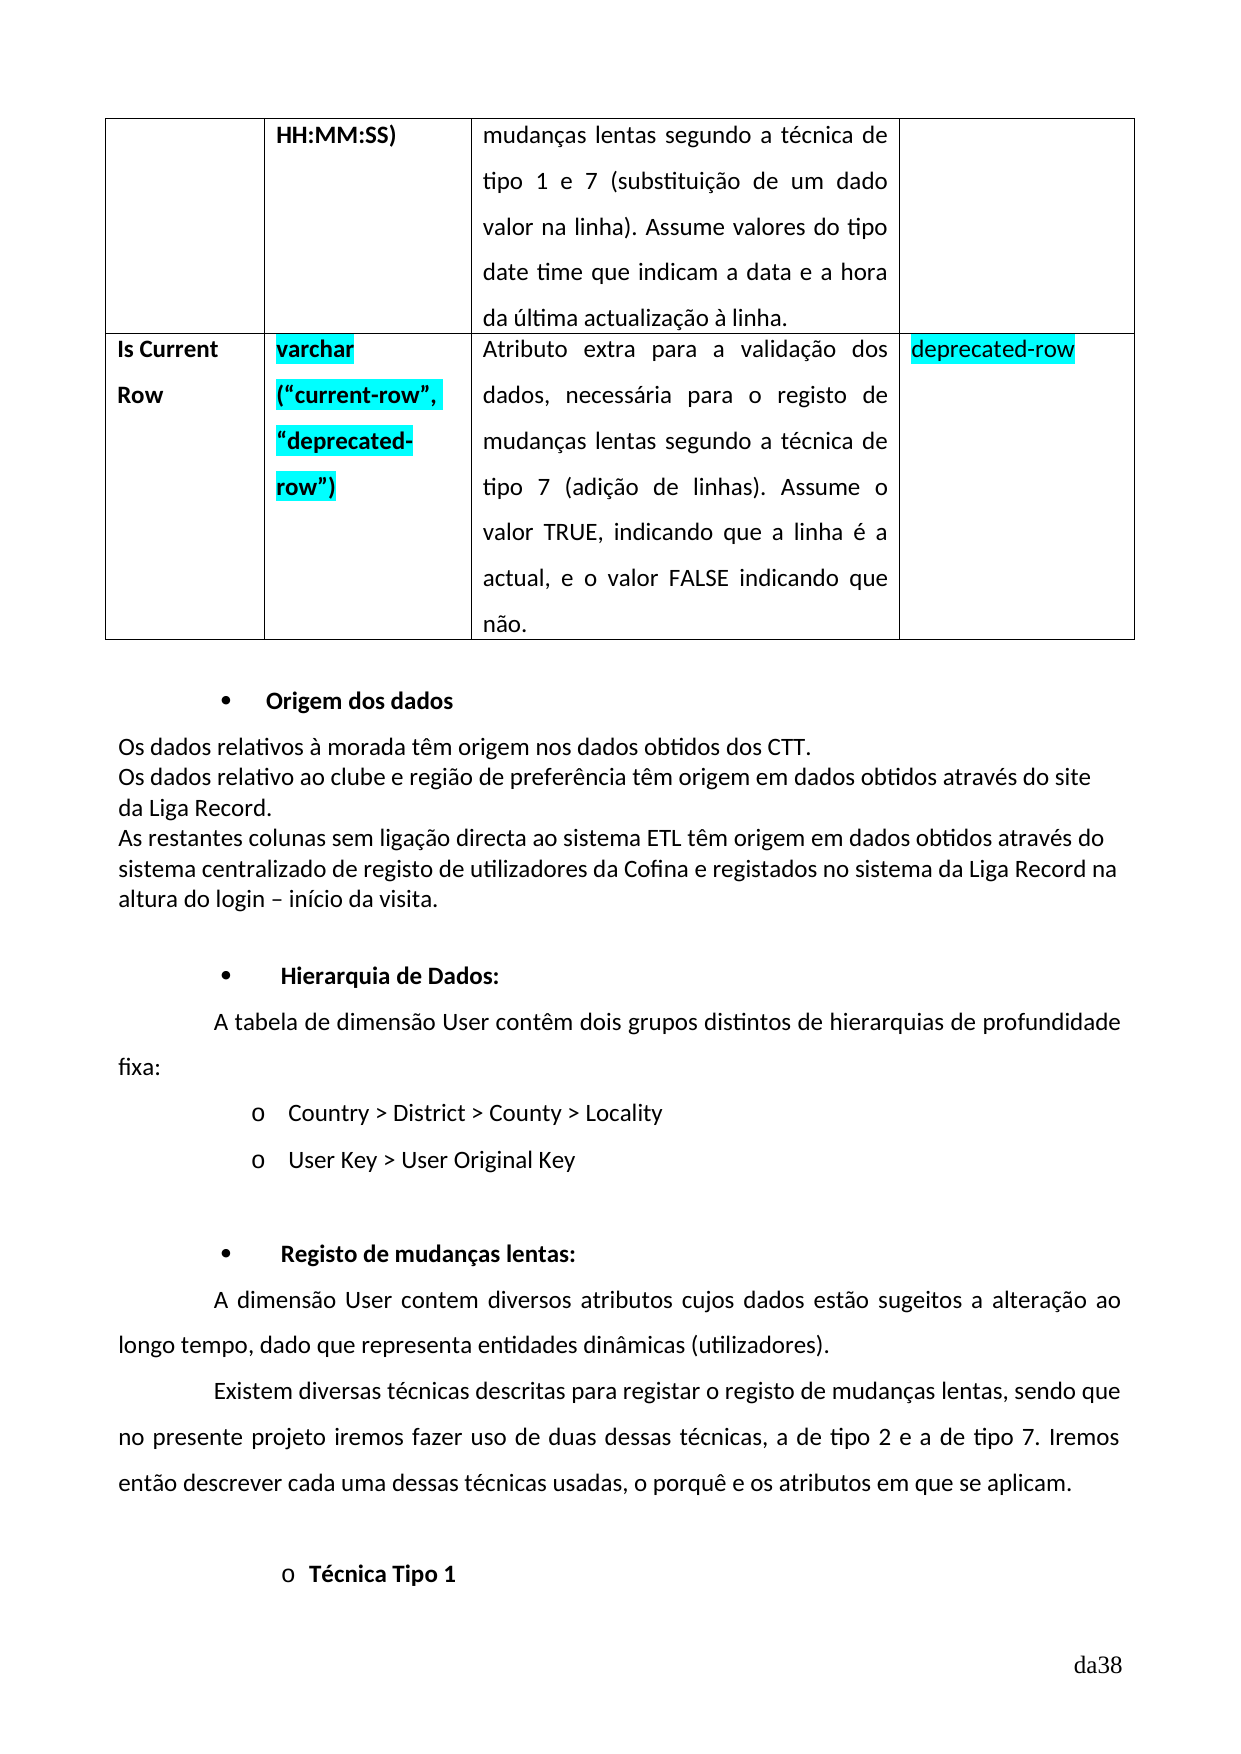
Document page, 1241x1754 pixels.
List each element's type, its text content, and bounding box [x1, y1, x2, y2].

text As restantes colunas sem ligação directa ao sistema ETL têm origem em dados obtidos através do sistema centralizado de registo de utilizadores da Cofina e registados no sistema da Liga Record na altura do login – início da visita. [118, 823, 1122, 914]
text Os dados relativos à morada têm origem nos dados obtidos dos CTT. [118, 731, 1122, 762]
table_cell deprecated-row [900, 334, 1134, 638]
text Os dados relativo ao clube e região de preferência têm origem em dados obtidos através do site da Liga Record. [118, 762, 1122, 823]
text Existem diversas técnicas descritas para registar o registo de mudanças lentas, sendo que no presente projeto iremos fazer uso de duas dessas técnicas, a de tipo 2 e a de tipo 7. Iremos então descrever cada uma dessas técnicas usadas, o porquê e os atributos em que se aplicam. [118, 1375, 1122, 1497]
table_cell [900, 119, 1134, 333]
table_cell varchar (“current-row”, “deprecated-row”) [265, 334, 471, 638]
list Hierarquia de Dados: [193, 960, 1122, 990]
text A dimensão User contem diversos atributos cujos dados estão sugeitos a alteração ao longo tempo, dado que representa entidades dinâmicas (utilizadores). [118, 1284, 1122, 1360]
list Técnica Tipo 1 [193, 1558, 1122, 1590]
table_cell [106, 119, 264, 333]
table_cell mudanças lentas segundo a técnica de tipo 1 e 7 (substituição de um dado valor na linha). Assume valores do tipo date time que indicam a data e a hora da última actualização à linha. [472, 119, 899, 333]
text A tabela de dimensão User contêm dois grupos distintos de hierarquias de profundidade fixa: [118, 1006, 1122, 1082]
list User Key > User Original Key [251, 1145, 1122, 1176]
list Country > District > County > Locality [251, 1097, 1122, 1129]
table_cell Atributo extra para a validação dos dados, necessária para o registo de mudanças lentas segundo a técnica de tipo 7 (adição de linhas). Assume o valor TRUE, indicando que a linha é a actual, e o valor FALSE indicando que não. [472, 334, 899, 638]
table_cell Is Current Row [106, 334, 264, 638]
table_cell HH:MM:SS) [265, 119, 471, 333]
list Registo de mudanças lentas: [193, 1238, 1122, 1268]
list Origem dos dados [193, 685, 1122, 716]
